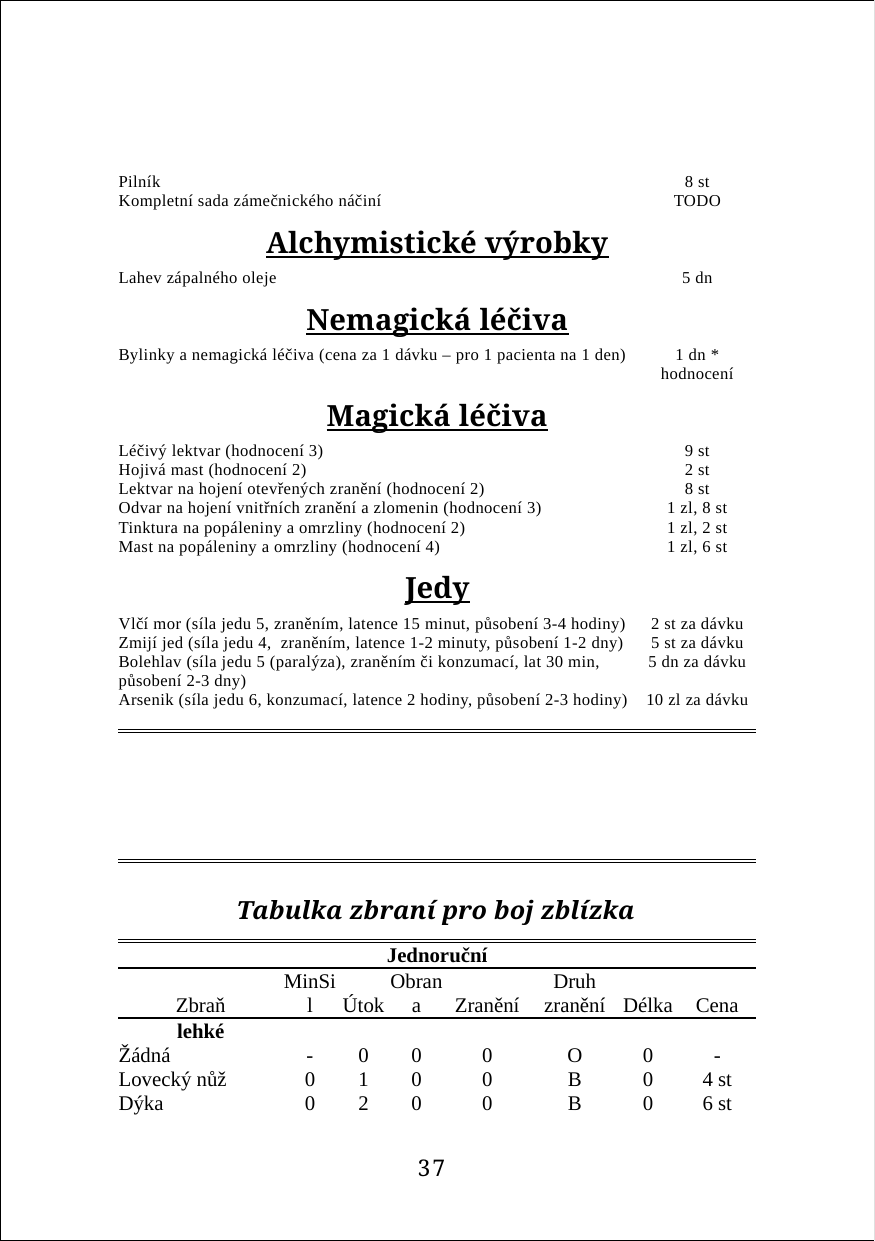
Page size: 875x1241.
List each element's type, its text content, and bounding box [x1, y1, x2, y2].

table_cell [618, 1019, 678, 1043]
table_cell 0 [390, 1091, 443, 1115]
table_cell Pilník [118, 172, 638, 191]
table_cell 6 st [678, 1091, 756, 1115]
table_cell 2 st [638, 460, 756, 479]
table_cell 1 dn * hodnocení [638, 345, 756, 383]
table_cell Hojivá mast (hodnocení 2) [118, 460, 638, 479]
table_cell Arsenik (síla jedu 6, konzumací, latence 2 hodiny, působení 2-3 hodiny) [118, 690, 638, 709]
table_cell 5 dn [638, 268, 756, 287]
table_cell 0 [443, 1043, 531, 1067]
table_cell 0 [283, 1067, 337, 1091]
table_cell 0 [283, 1091, 337, 1115]
table_cell 8 st [638, 479, 756, 498]
table_cell [390, 1019, 443, 1043]
table_cell 10 zl za dávku [638, 690, 756, 709]
table_cell 4 st [678, 1067, 756, 1091]
table_cell Útok [337, 969, 390, 1017]
table_cell 0 [618, 1091, 678, 1115]
table_cell lehké [118, 1019, 283, 1043]
table_cell 2 st za dávku [638, 614, 756, 633]
table_cell Jednoruční [118, 943, 756, 967]
table_cell 5 dn za dávku [638, 652, 756, 690]
table_cell TODO [638, 191, 756, 210]
table_cell Lektvar na hojení otevřených zranění (hodnocení 2) [118, 479, 638, 498]
table_cell 0 [443, 1091, 531, 1115]
table_cell Obrana [390, 969, 443, 1017]
table_cell Žádná [118, 1043, 283, 1067]
table_cell MinSil [283, 969, 337, 1017]
table_cell [118, 709, 638, 728]
table_cell - [678, 1043, 756, 1067]
table_cell 0 [390, 1067, 443, 1091]
table_cell Lovecký nůž [118, 1067, 283, 1091]
table_cell Odvar na hojení vnitřních zranění a zlomenin (hodnocení 3) [118, 498, 638, 517]
table_cell Cena [678, 969, 756, 1017]
table_cell 9 st [638, 441, 756, 460]
table_cell 1 zl, 8 st [638, 498, 756, 517]
table_cell 2 [337, 1091, 390, 1115]
table_cell 0 [618, 1067, 678, 1091]
table_cell Nemagická léčiva [118, 287, 756, 345]
table_cell Druh zranění [531, 969, 618, 1017]
table_cell Délka [618, 969, 678, 1017]
table_cell Bolehlav (síla jedu 5 (paralýza), zraněním či konzumací, lat 30 min, působení 2-3 dny) [118, 652, 638, 690]
table_cell Magická léčiva [118, 383, 756, 441]
table_cell O [531, 1043, 618, 1067]
table_cell [283, 1019, 337, 1043]
table_cell Bylinky a nemagická léčiva (cena za 1 dávku – pro 1 pacienta na 1 den) [118, 345, 638, 383]
table_cell 8 st [638, 172, 756, 191]
table_cell 5 st za dávku [638, 633, 756, 652]
table_cell 1 zl, 2 st [638, 518, 756, 537]
table_cell 1 zl, 6 st [638, 537, 756, 556]
table_cell Dýka [118, 1091, 283, 1115]
table_cell B [531, 1091, 618, 1115]
table_cell Jedy [118, 556, 756, 613]
table_cell Zranění [443, 969, 531, 1017]
table_cell Mast na popáleniny a omrzliny (hodnocení 4) [118, 537, 638, 556]
table_cell - [283, 1043, 337, 1067]
table_cell 0 [390, 1043, 443, 1067]
table_cell Zmijí jed (síla jedu 4, zraněním, latence 1-2 minuty, působení 1-2 dny) [118, 633, 638, 652]
table_cell [531, 1019, 618, 1043]
table_cell 1 [337, 1067, 390, 1091]
table_cell [678, 1019, 756, 1043]
table_cell Tinktura na popáleniny a omrzliny (hodnocení 2) [118, 518, 638, 537]
table_cell [638, 709, 756, 728]
table_cell Léčivý lektvar (hodnocení 3) [118, 441, 638, 460]
table_cell Kompletní sada zámečnického náčiní [118, 191, 638, 210]
table_cell 0 [443, 1067, 531, 1091]
table_cell Zbraň [118, 969, 283, 1017]
table_cell Vlčí mor (síla jedu 5, zraněním, latence 15 minut, působení 3-4 hodiny) [118, 614, 638, 633]
table_cell 0 [618, 1043, 678, 1067]
table_cell 0 [337, 1043, 390, 1067]
table_cell [337, 1019, 390, 1043]
table_header Tabulka zbraní pro boj zblízka [118, 863, 756, 938]
table_cell B [531, 1067, 618, 1091]
table_cell Alchymistické výrobky [118, 210, 756, 268]
table_cell Lahev zápalného oleje [118, 268, 638, 287]
table_cell [443, 1019, 531, 1043]
